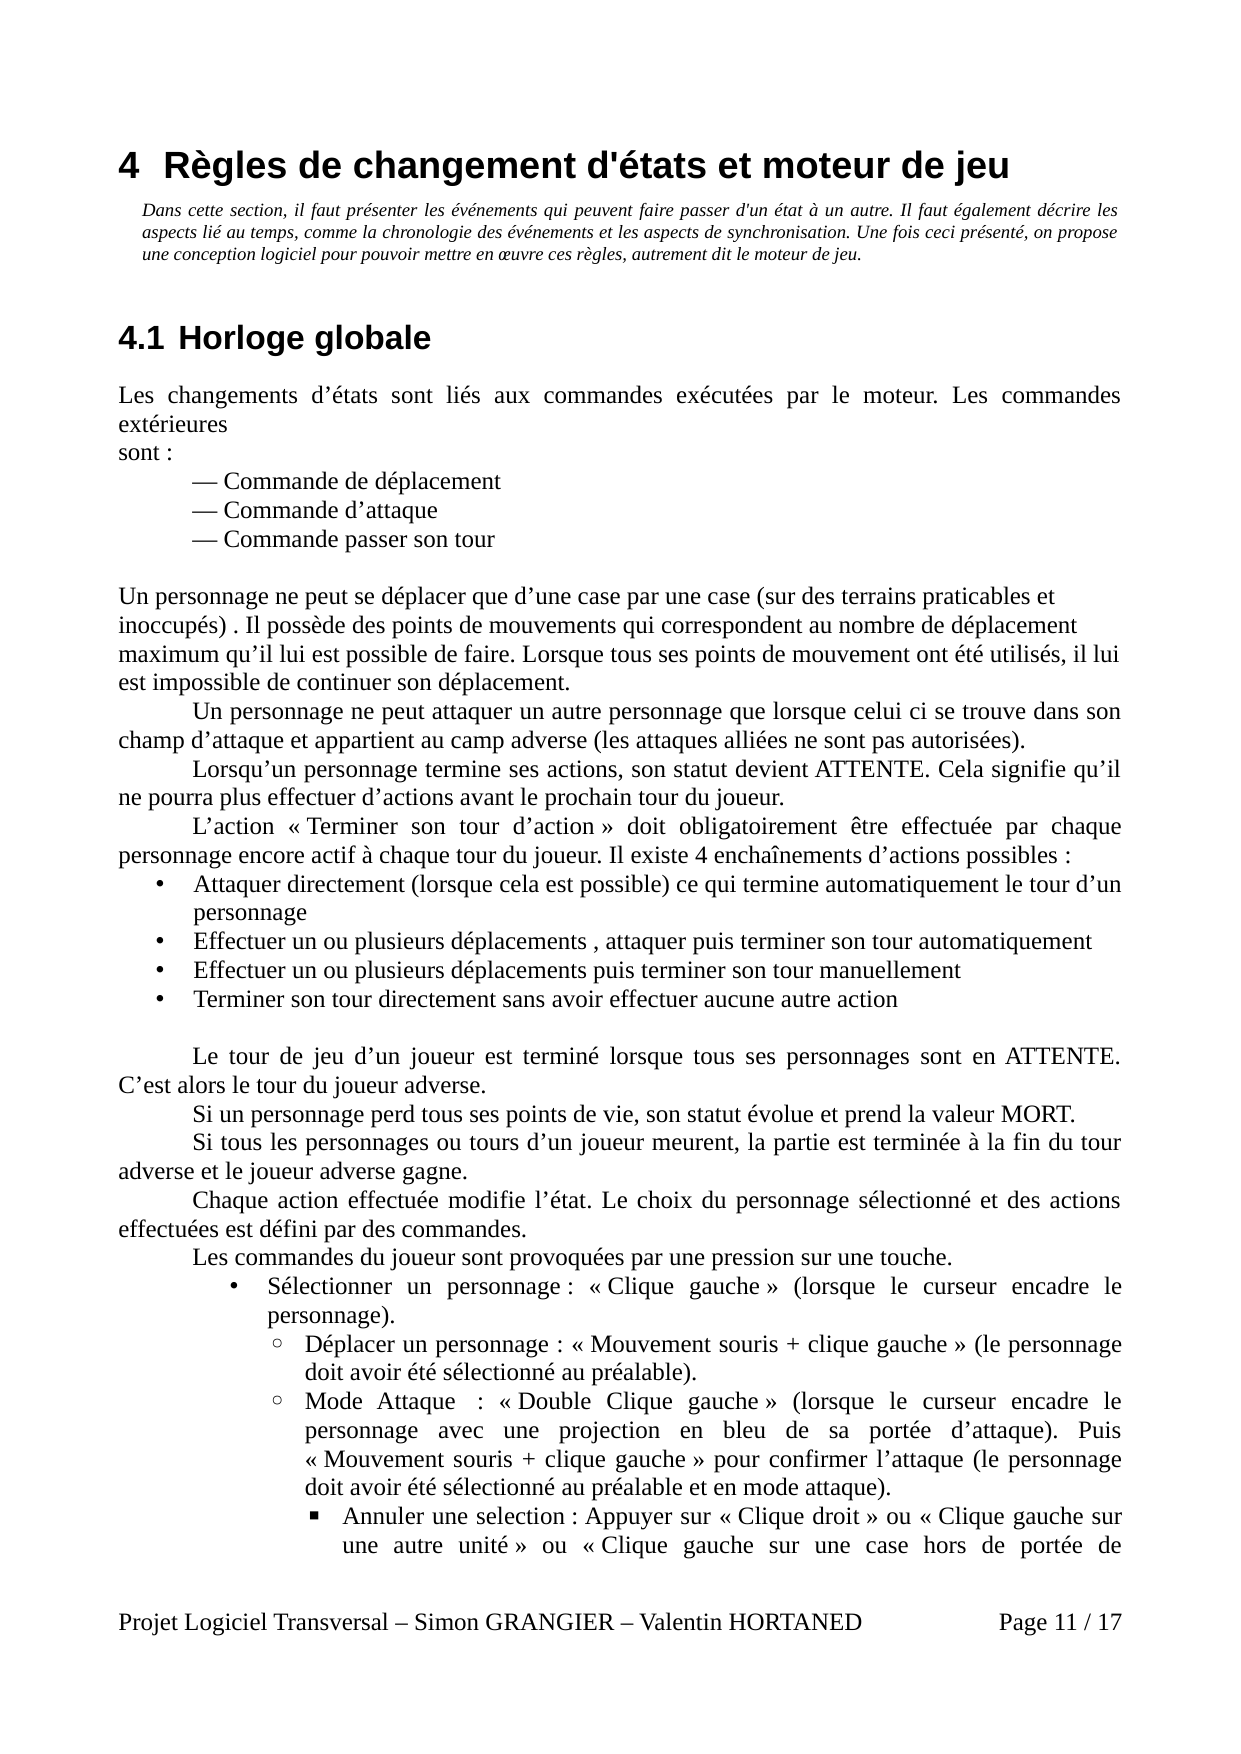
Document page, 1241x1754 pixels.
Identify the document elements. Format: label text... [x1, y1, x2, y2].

text Les changements d’états sont liés aux commandes exécutées par le moteur. Les commandes extérieures [118, 380, 1122, 437]
text L’action « Terminer son tour d’action » doit obligatoirement être effectuée par chaque personnage encore actif à chaque tour du joueur. Il existe 4 enchaînements d’actions possibles : [118, 811, 1122, 869]
text sont : [118, 437, 1122, 466]
text Dans cette section, il faut présenter les événements qui peuvent faire passer d'un état à un autre. Il faut également décrire les aspects lié au temps, comme la chronologie des événements et les aspects de synchronisation. Une fois ceci présenté, on propose une conception logiciel pour pouvoir mettre en œuvre ces règles, autrement dit le moteur de jeu. [142, 199, 1122, 264]
subtitle Horloge globale [118, 318, 1122, 356]
text Lorsqu’un personnage termine ses actions, son statut devient ATTENTE. Cela signifie qu’il ne pourra plus effectuer d’actions avant le prochain tour du joueur. [118, 754, 1122, 811]
text Un personnage ne peut se déplacer que d’une case par une case (sur des terrains praticables et inoccupés) . Il possède des points de mouvements qui correspondent au nombre de déplacement maximum qu’il lui est possible de faire. Lorsque tous ses points de mouvement ont été utilisés, il lui est impossible de continuer son déplacement. [118, 581, 1122, 696]
text Si tous les personnages ou tours d’un joueur meurent, la partie est terminée à la fin du tour adverse et le joueur adverse gagne. [118, 1127, 1122, 1185]
list Déplacer un personnage : « Mouvement souris + clique gauche » (le personnage doit avoir été sélectionné au préalable). [267, 1329, 1122, 1386]
list Terminer son tour directement sans avoir effectuer aucune autre action [156, 984, 1122, 1012]
text Les commandes du joueur sont provoquées par une pression sur une touche. [118, 1242, 1122, 1271]
list Effectuer un ou plusieurs déplacements puis terminer son tour manuellement [156, 955, 1122, 984]
list Sélectionner un personnage : « Clique gauche » (lorsque le curseur encadre le personnage). [229, 1271, 1122, 1329]
text Un personnage ne peut attaquer un autre personnage que lorsque celui ci se trouve dans son champ d’attaque et appartient au camp adverse (les attaques alliées ne sont pas autorisées). [118, 696, 1122, 754]
list Effectuer un ou plusieurs déplacements , attaquer puis terminer son tour automatiquement [156, 926, 1122, 955]
text Le tour de jeu d’un joueur est terminé lorsque tous ses personnages sont en ATTENTE. C’est alors le tour du joueur adverse. [118, 1041, 1122, 1099]
list Annuler une selection : Appuyer sur « Clique droit » ou « Clique gauche sur une autre unité » ou « Clique gauche sur une case hors de portée de [304, 1501, 1122, 1559]
text Chaque action effectuée modifie l’état. Le choix du personnage sélectionné et des actions effectuées est défini par des commandes. [118, 1185, 1122, 1242]
subtitle Règles de changement d'états et moteur de jeu [118, 143, 1122, 187]
text — Commande d’attaque [118, 495, 1122, 524]
text — Commande de déplacement [118, 466, 1122, 495]
text Si un personnage perd tous ses points de vie, son statut évolue et prend la valeur MORT. [118, 1099, 1122, 1127]
list Attaquer directement (lorsque cela est possible) ce qui termine automatiquement le tour d’un personnage [156, 869, 1122, 926]
list Mode Attaque : « Double Clique gauche » (lorsque le curseur encadre le personnage avec une projection en bleu de sa portée d’attaque). Puis « Mouvement souris + clique gauche » pour confirmer l’attaque (le personnage doit avoir été sélectionné au préalable et en mode attaque). [267, 1386, 1122, 1501]
text — Commande passer son tour [118, 524, 1122, 552]
